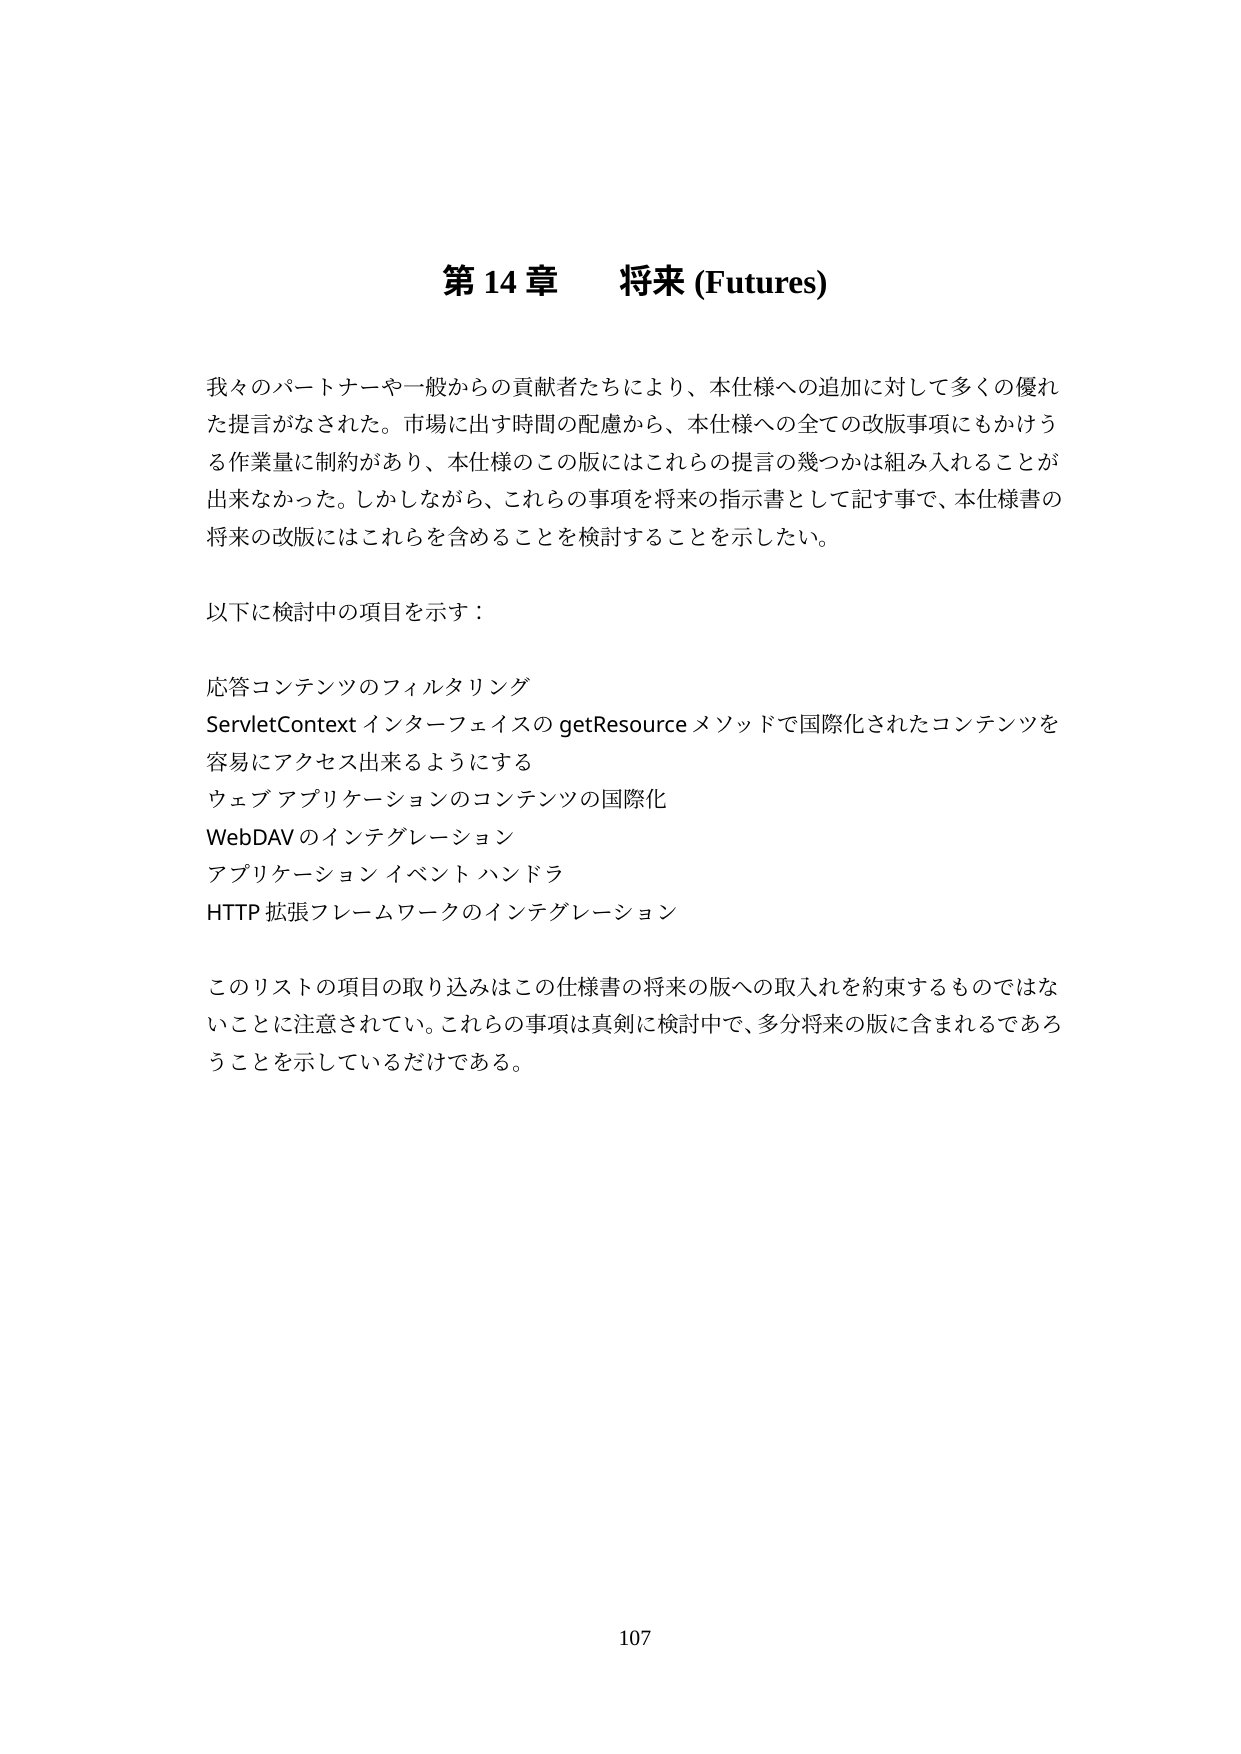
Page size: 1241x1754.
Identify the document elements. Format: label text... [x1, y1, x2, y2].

text ウェブ アプリケーションのコンテンツの国際化 [206, 779, 1063, 817]
text 我々のパートナーや一般からの貢献者たちにより、本仕様への追加に対して多くの優れた提言がなされた。市場に出す時間の配慮から、本仕様への全ての改版事項にもかけうる作業量に制約があり、本仕様のこの版にはこれらの提言の幾つかは組み入れることが出来なかった。しかしながら、これらの事項を将来の指示書として記す事で、本仕様書の将来の改版にはこれらを含めることを検討することを示したい。 [206, 367, 1063, 554]
text WebDAVのインテグレーション [206, 817, 1063, 854]
text HTTP拡張フレームワークのインテグレーション [206, 892, 1063, 929]
text ServletContextインターフェイスのgetResourceメソッドで国際化されたコンテンツを容易にアクセス出来るようにする [206, 704, 1063, 779]
text このリストの項目の取り込みはこの仕様書の将来の版への取入れを約束するものではないことに注意されてい。これらの事項は真剣に検討中で、多分将来の版に含まれるであろうことを示しているだけである。 [206, 967, 1063, 1079]
text アプリケーション イベント ハンドラ [206, 854, 1063, 892]
text 以下に検討中の項目を示す： [206, 592, 1063, 629]
subtitle 将来 (Futures) [206, 242, 1063, 317]
text 応答コンテンツのフィルタリング [206, 667, 1063, 704]
